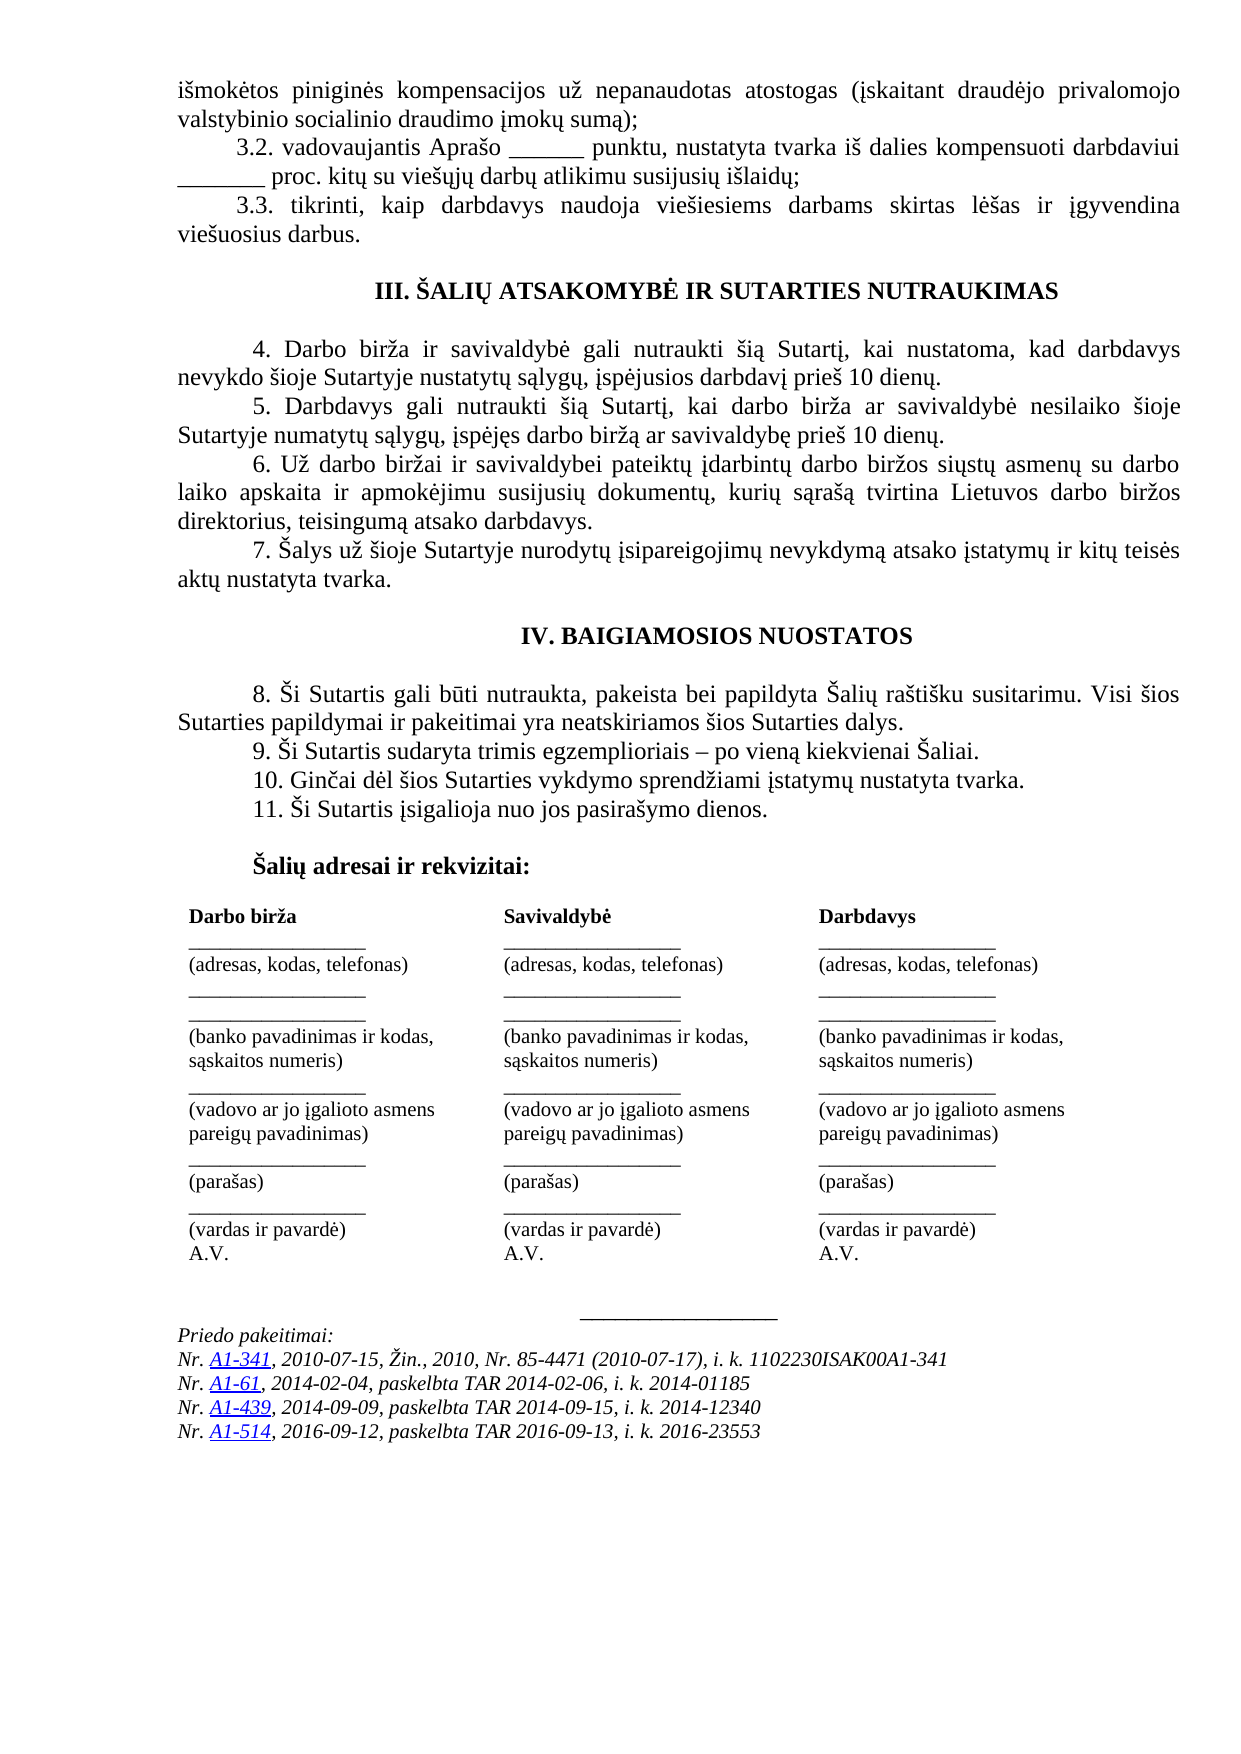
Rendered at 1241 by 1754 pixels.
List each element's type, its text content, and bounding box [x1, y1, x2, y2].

text Nr. A1-61, 2014-02-04, paskelbta TAR 2014-02-06, i. k. 2014-01185 [177, 1371, 1181, 1395]
text 5. Darbdavys gali nutraukti šią Sutartį, kai darbo birža ar savivaldybė nesilaiko šioje Sutartyje numatytų sąlygų, įspėjęs darbo biržą ar savivaldybę prieš 10 dienų. [177, 391, 1181, 449]
text Nr. A1-439, 2014-09-09, paskelbta TAR 2014-09-15, i. k. 2014-12340 [177, 1395, 1181, 1419]
text Šalių adresai ir rekvizitai: [177, 851, 1181, 880]
text 9. Ši Sutartis sudaryta trimis egzemplioriais – po vieną kiekvienai Šaliai. [177, 736, 1181, 765]
text _________________ [177, 1294, 1181, 1322]
text 3.2. vadovaujantis Aprašo ______ punktu, nustatyta tvarka iš dalies kompensuoti darbdaviui _______ proc. kitų su viešųjų darbų atlikimu susijusių išlaidų; [177, 132, 1181, 190]
text III. ŠALIŲ ATSAKOMYBĖ IR SUTARTIES NUTRAUKIMAS [215, 276, 1181, 305]
text 7. Šalys už šioje Sutartyje nurodytų įsipareigojimų nevykdymą atsako įstatymų ir kitų teisės aktų nustatyta tvarka. [177, 535, 1181, 592]
text 4. Darbo birža ir savivaldybė gali nutraukti šią Sutartį, kai nustatoma, kad darbdavys nevykdo šioje Sutartyje nustatytų sąlygų, įspėjusios darbdavį prieš 10 dienų. [177, 334, 1181, 391]
table_header Darbdavys _________________ (adresas, kodas, telefonas) _________________ _________________ (banko pavadinimas ir kodas, sąskaitos numeris) _________________ (vadovo ar jo įgalioto asmens pareigų pavadinimas) _________________ (parašas) _________________ (vardas ir pavardė) A.V. [807, 904, 1122, 1265]
text IV. Baigiamosios nuostatos [177, 621, 1181, 650]
text 8. Ši Sutartis gali būti nutraukta, pakeista bei papildyta Šalių raštišku susitarimu. Visi šios Sutarties papildymai ir pakeitimai yra neatskiriamos šios Sutarties dalys. [177, 679, 1181, 736]
text 11. Ši Sutartis įsigalioja nuo jos pasirašymo dienos. [177, 794, 1181, 822]
text 3.3. tikrinti, kaip darbdavys naudoja viešiesiems darbams skirtas lėšas ir įgyvendina viešuosius darbus. [177, 190, 1181, 247]
table_header Savivaldybė _________________ (adresas, kodas, telefonas) _________________ _________________ (banko pavadinimas ir kodas, sąskaitos numeris) _________________ (vadovo ar jo įgalioto asmens pareigų pavadinimas) _________________ (parašas) _________________ (vardas ir pavardė) A.V. [492, 904, 807, 1265]
text Priedo pakeitimai: [177, 1322, 1181, 1347]
text Nr. A1-341, 2010-07-15, Žin., 2010, Nr. 85-4471 (2010-07-17), i. k. 1102230ISAK00A1-341 [177, 1347, 1181, 1371]
table_header Darbo birža _________________ (adresas, kodas, telefonas) _________________ _________________ (banko pavadinimas ir kodas, sąskaitos numeris) _________________ (vadovo ar jo įgalioto asmens pareigų pavadinimas) _________________ (parašas) _________________ (vardas ir pavardė) A.V. [177, 904, 492, 1265]
text 10. Ginčai dėl šios Sutarties vykdymo sprendžiami įstatymų nustatyta tvarka. [177, 765, 1181, 794]
text 6. Už darbo biržai ir savivaldybei pateiktų įdarbintų darbo biržos siųstų asmenų su darbo laiko apskaita ir apmokėjimu susijusių dokumentų, kurių sąrašą tvirtina Lietuvos darbo biržos direktorius, teisingumą atsako darbdavys. [177, 449, 1181, 535]
text Nr. A1-514, 2016-09-12, paskelbta TAR 2016-09-13, i. k. 2016-23553 [177, 1419, 1181, 1443]
text išmokėtos piniginės kompensacijos už nepanaudotas atostogas (įskaitant draudėjo privalomojo valstybinio socialinio draudimo įmokų sumą); [177, 75, 1181, 132]
